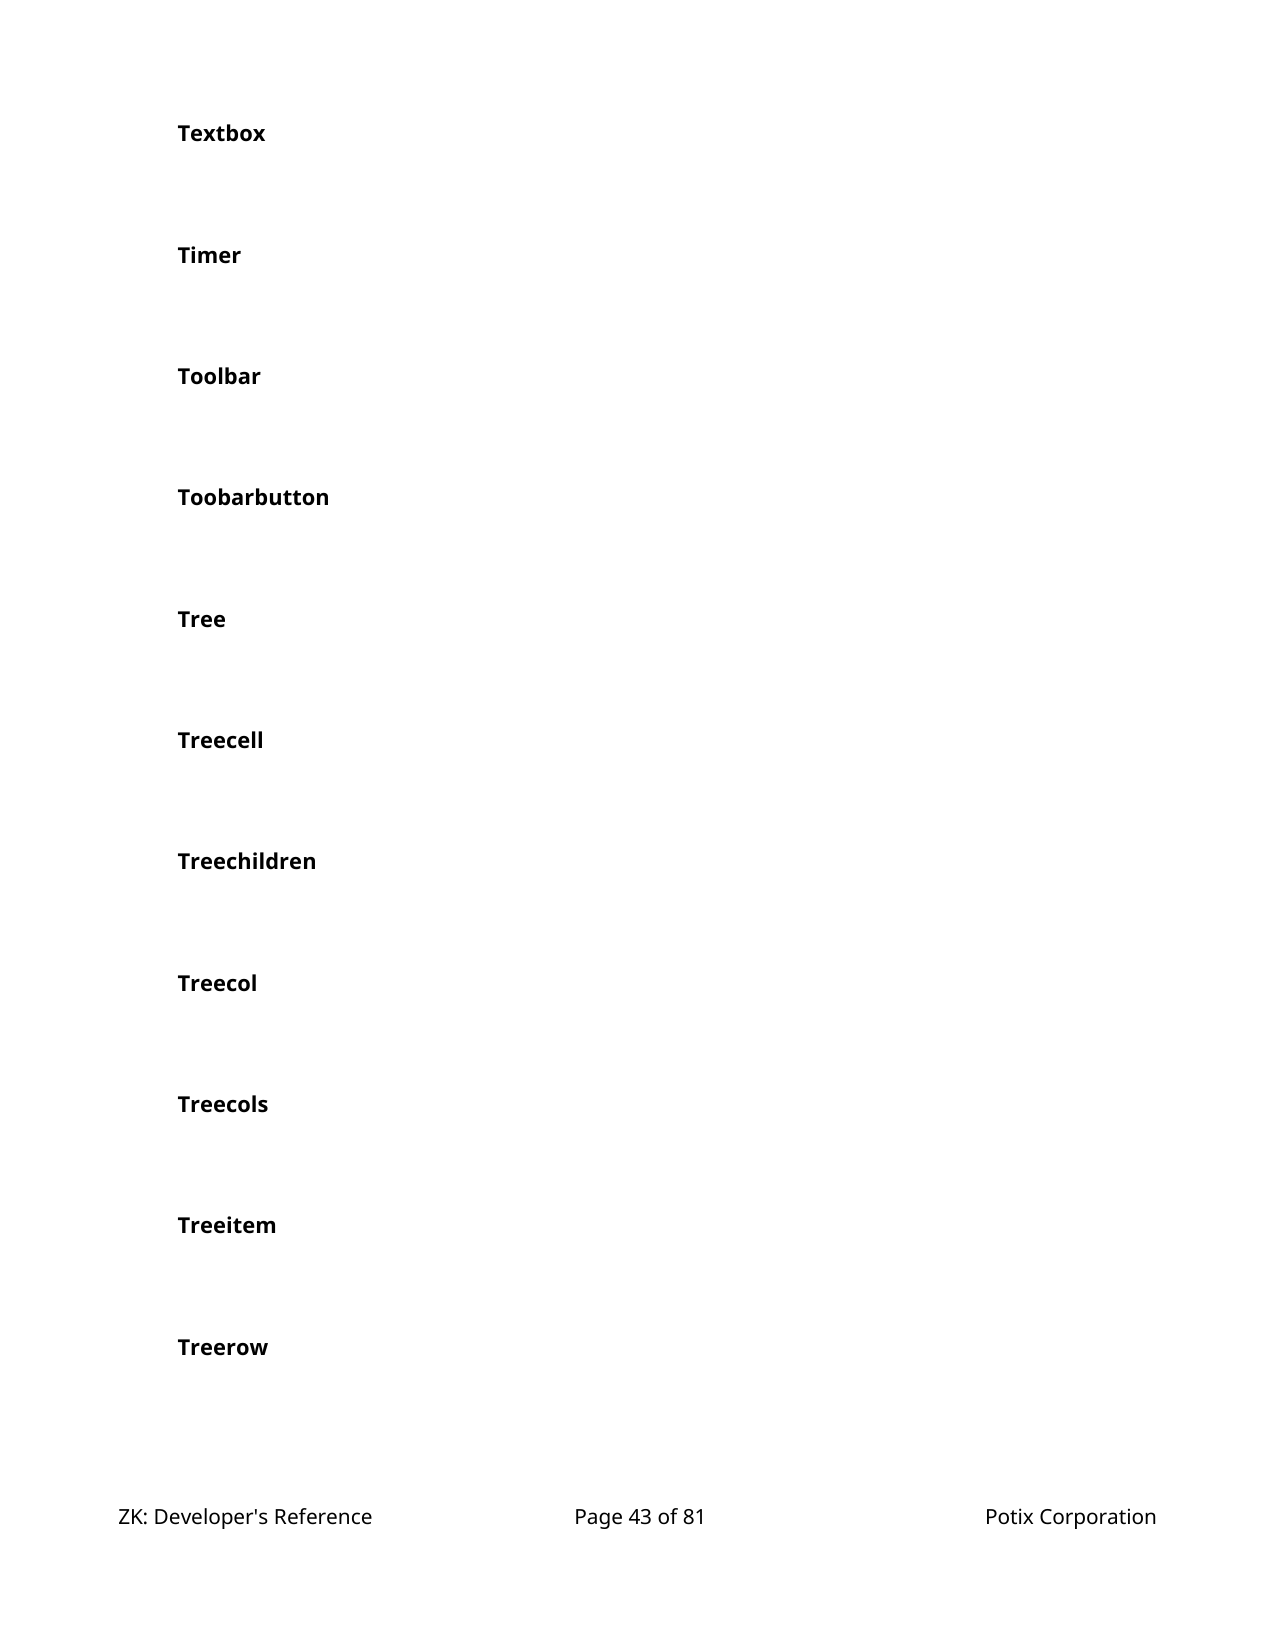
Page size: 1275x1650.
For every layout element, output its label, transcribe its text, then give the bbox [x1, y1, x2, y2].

subtitle Treechildren [177, 846, 1157, 876]
subtitle Tree [177, 603, 1157, 633]
subtitle Treerow [177, 1332, 1157, 1362]
subtitle Textbox [177, 118, 1157, 148]
subtitle Toolbar [177, 361, 1157, 391]
subtitle Treecols [177, 1089, 1157, 1119]
subtitle Treecol [177, 968, 1157, 998]
subtitle Treecell [177, 725, 1157, 755]
subtitle Treeitem [177, 1210, 1157, 1240]
subtitle Timer [177, 239, 1157, 269]
subtitle Toobarbutton [177, 482, 1157, 512]
